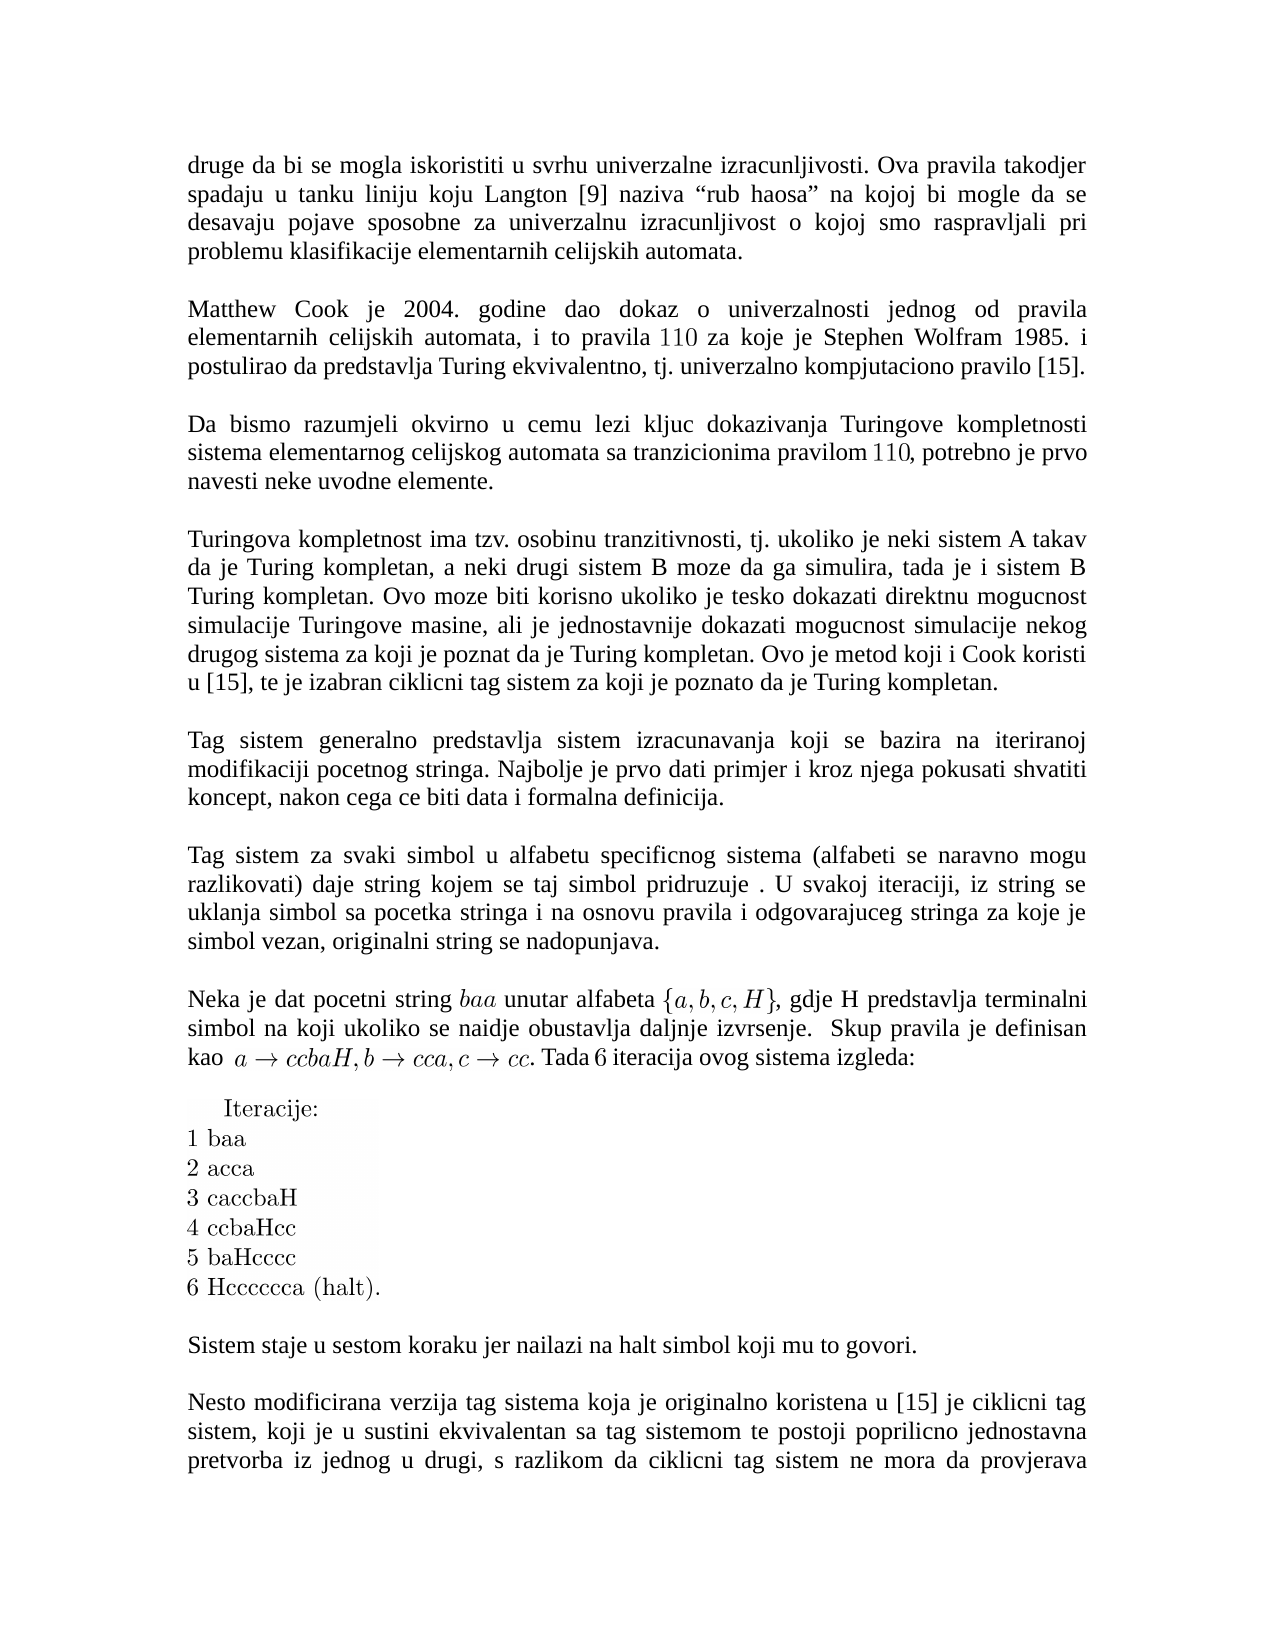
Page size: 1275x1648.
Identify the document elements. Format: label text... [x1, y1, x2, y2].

picture [235, 1048, 529, 1071]
text Matthew Cook je 2004. godine dao dokaz o univerzalnosti jednog od pravila elementarnih celijskih automata, i to pravila za koje je Stephen Wolfram 1985. i postulirao da predstavlja Turing ekvivalentno, tj. univerzalno kompjutaciono pravilo [15]. [187, 294, 1088, 380]
text Neka je dat pocetni string unutar alfabeta , gdje H predstavlja terminalni simbol na koji ukoliko se naidje obustavlja daljnje izvrsenje. Skup pravila je definisan kao . Tada iteracija ovog sistema izgleda: [187, 984, 1088, 1071]
text Turingova kompletnost ima tzv. osobinu tranzitivnosti, tj. ukoliko je neki sistem A takav da je Turing kompletan, a neki drugi sistem B moze da ga simulira, tada je i sistem B Turing kompletan. Ovo moze biti korisno ukoliko je tesko dokazati direktnu mogucnost simulacije Turingove masine, ali je jednostavnije dokazati mogucnost simulacije nekog drugog sistema za koji je poznat da je Turing kompletan. Ovo je metod koji i Cook koristi u [15], te je izabran ciklicni tag sistem za koji je poznato da je Turing kompletan. [187, 524, 1088, 696]
text druge da bi se mogla iskoristiti u svrhu univerzalne izracunljivosti. Ova pravila takodjer spadaju u tanku liniju koju Langton [9] naziva “rub haosa” na kojoj bi mogle da se desavaju pojave sposobne za univerzalnu izracunljivost o kojoj smo raspravljali pri problemu klasifikacije elementarnih celijskih automata. [187, 150, 1088, 265]
text Nesto modificirana verzija tag sistema koja je originalno koristena u [15] je ciklicni tag sistem, koji je u sustini ekvivalentan sa tag sistemom te postoji poprilicno jednostavna pretvorba iz jednog u drugi, s razlikom da ciklicni tag sistem ne mora da provjerava [187, 1387, 1088, 1473]
text Da bismo razumjeli okvirno u cemu lezi kljuc dokazivanja Turingove kompletnosti sistema elementarnog celijskog automata sa tranzicionima pravilom , potrebno je prvo navesti neke uvodne elemente. [187, 409, 1088, 495]
text Sistem staje u sestom koraku jer nailazi na halt simbol koji mu to govori. [187, 1330, 1088, 1358]
text Tag sistem generalno predstavlja sistem izracunavanja koji se bazira na iteriranoj modifikaciji pocetnog stringa. Najbolje je prvo dati primjer i kroz njega pokusati shvatiti koncept, nakon cega ce biti data i formalna definicija. [187, 725, 1088, 811]
picture [874, 443, 910, 461]
picture [187, 1099, 379, 1301]
picture [661, 328, 697, 346]
text Tag sistem za svaki simbol u alfabetu specificnog sistema (alfabeti se naravno mogu razlikovati) daje string kojem se taj simbol pridruzuje . U svakoj iteraciji, iz string se uklanja simbol sa pocetka stringa i na osnovu pravila i odgovarajuceg stringa za koje je simbol vezan, originalni string se nadopunjava. [187, 840, 1088, 955]
picture [595, 1048, 606, 1066]
picture [663, 988, 776, 1014]
picture [460, 989, 496, 1007]
